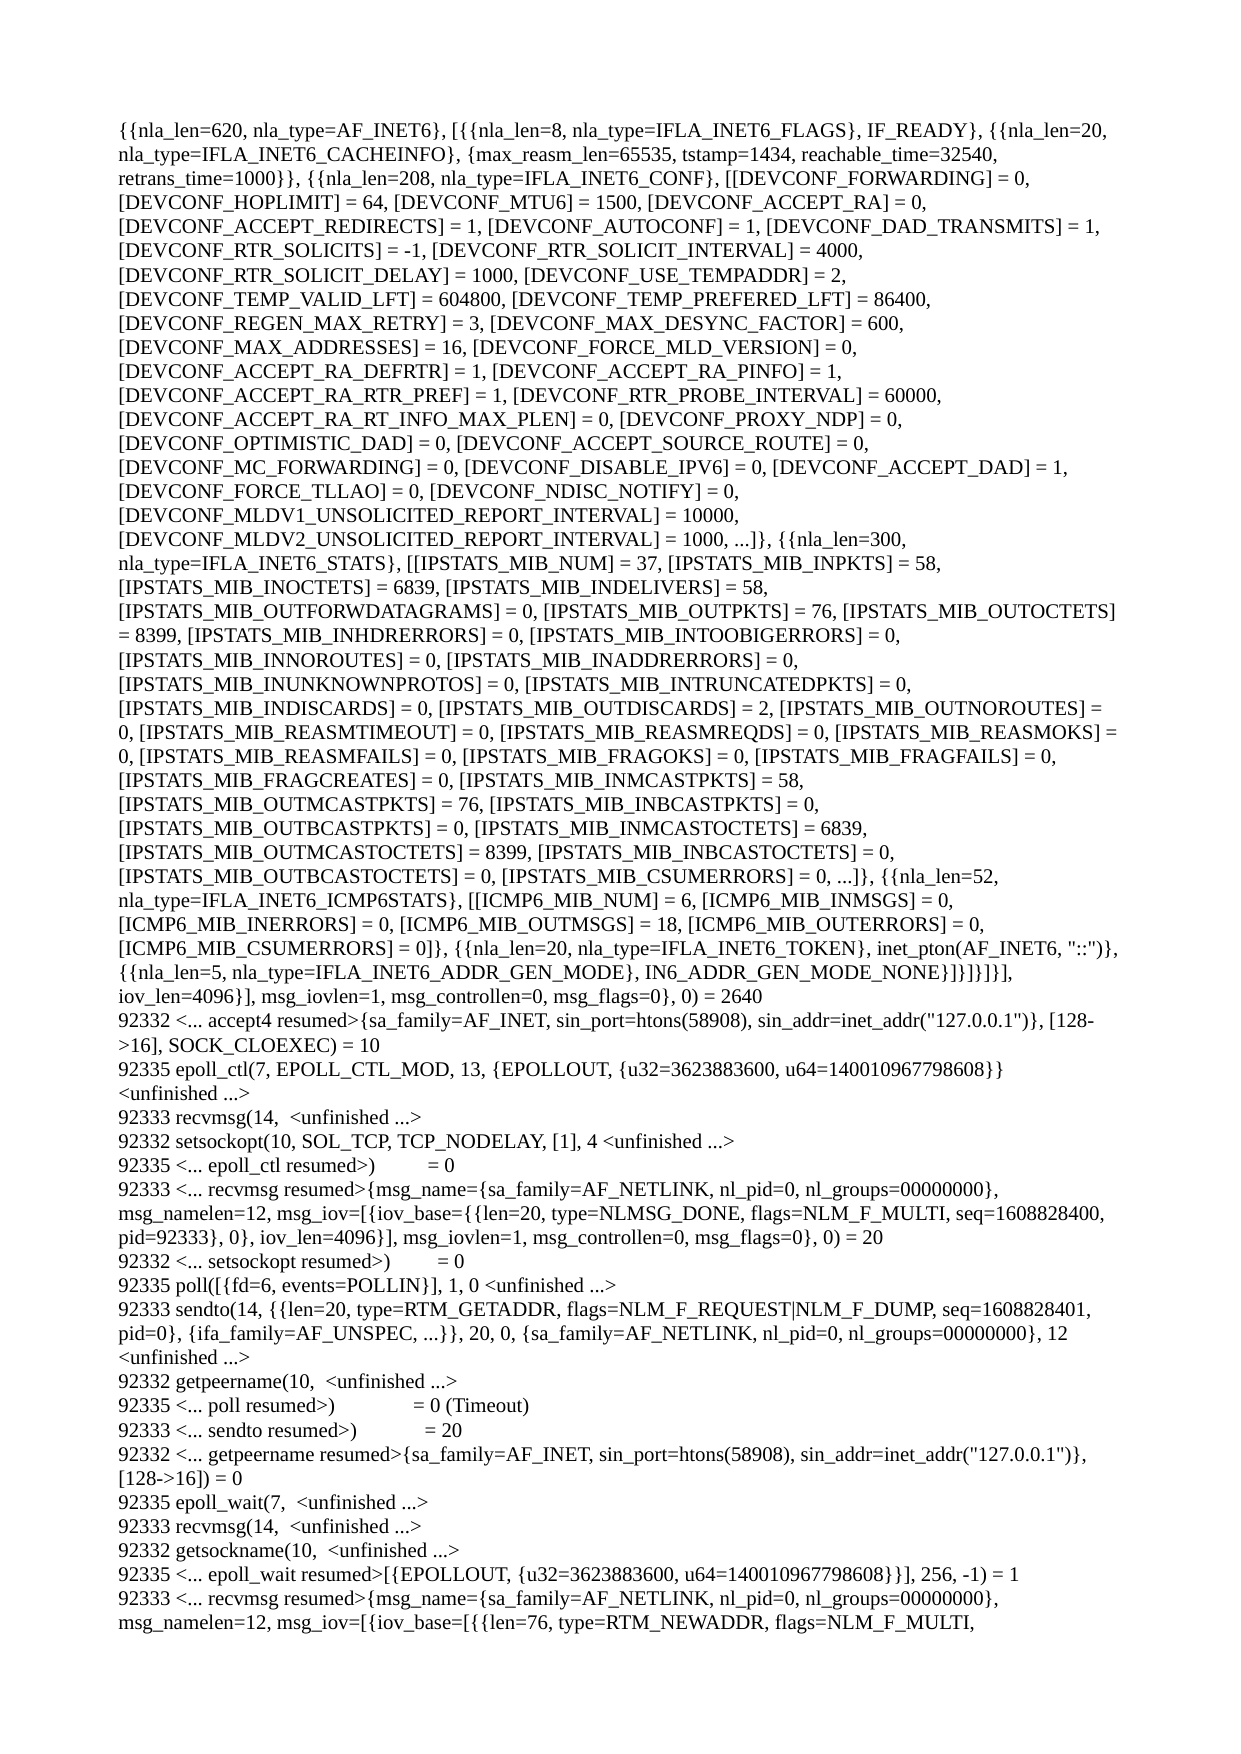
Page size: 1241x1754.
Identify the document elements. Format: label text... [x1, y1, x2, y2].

text 92335 epoll_wait(7, <unfinished ...> [118, 1490, 1122, 1514]
text 92333 recvmsg(14, <unfinished ...> [118, 1105, 1122, 1129]
text 92335 <... epoll_wait resumed>[{EPOLLOUT, {u32=3623883600, u64=140010967798608}}], 256, -1) = 1 [118, 1562, 1122, 1586]
text 92333 <... recvmsg resumed>{msg_name={sa_family=AF_NETLINK, nl_pid=0, nl_groups=00000000}, msg_namelen=12, msg_iov=[{iov_base=[{{len=76, type=RTM_NEWADDR, flags=NLM_F_MULTI, [118, 1586, 1122, 1634]
text 92335 epoll_ctl(7, EPOLL_CTL_MOD, 13, {EPOLLOUT, {u32=3623883600, u64=140010967798608}} <unfinished ...> [118, 1057, 1122, 1105]
text 92332 setsockopt(10, SOL_TCP, TCP_NODELAY, [1], 4 <unfinished ...> [118, 1129, 1122, 1153]
text 92332 <... setsockopt resumed>) = 0 [118, 1249, 1122, 1273]
text 92335 <... poll resumed>) = 0 (Timeout) [118, 1393, 1122, 1417]
text 92333 sendto(14, {{len=20, type=RTM_GETADDR, flags=NLM_F_REQUEST|NLM_F_DUMP, seq=1608828401, pid=0}, {ifa_family=AF_UNSPEC, ...}}, 20, 0, {sa_family=AF_NETLINK, nl_pid=0, nl_groups=00000000}, 12 <unfinished ...> [118, 1297, 1122, 1369]
text 92332 getpeername(10, <unfinished ...> [118, 1369, 1122, 1393]
text 92333 recvmsg(14, <unfinished ...> [118, 1514, 1122, 1538]
text 92333 <... sendto resumed>) = 20 [118, 1417, 1122, 1442]
text 92332 <... accept4 resumed>{sa_family=AF_INET, sin_port=htons(58908), sin_addr=inet_addr("127.0.0.1")}, [128->16], SOCK_CLOEXEC) = 10 [118, 1008, 1122, 1057]
text {{nla_len=620, nla_type=AF_INET6}, [{{nla_len=8, nla_type=IFLA_INET6_FLAGS}, IF_READY}, {{nla_len=20, nla_type=IFLA_INET6_CACHEINFO}, {max_reasm_len=65535, tstamp=1434, reachable_time=32540, retrans_time=1000}}, {{nla_len=208, nla_type=IFLA_INET6_CONF}, [[DEVCONF_FORWARDING] = 0, [DEVCONF_HOPLIMIT] = 64, [DEVCONF_MTU6] = 1500, [DEVCONF_ACCEPT_RA] = 0, [DEVCONF_ACCEPT_REDIRECTS] = 1, [DEVCONF_AUTOCONF] = 1, [DEVCONF_DAD_TRANSMITS] = 1, [DEVCONF_RTR_SOLICITS] = -1, [DEVCONF_RTR_SOLICIT_INTERVAL] = 4000, [DEVCONF_RTR_SOLICIT_DELAY] = 1000, [DEVCONF_USE_TEMPADDR] = 2, [DEVCONF_TEMP_VALID_LFT] = 604800, [DEVCONF_TEMP_PREFERED_LFT] = 86400, [DEVCONF_REGEN_MAX_RETRY] = 3, [DEVCONF_MAX_DESYNC_FACTOR] = 600, [DEVCONF_MAX_ADDRESSES] = 16, [DEVCONF_FORCE_MLD_VERSION] = 0, [DEVCONF_ACCEPT_RA_DEFRTR] = 1, [DEVCONF_ACCEPT_RA_PINFO] = 1, [DEVCONF_ACCEPT_RA_RTR_PREF] = 1, [DEVCONF_RTR_PROBE_INTERVAL] = 60000, [DEVCONF_ACCEPT_RA_RT_INFO_MAX_PLEN] = 0, [DEVCONF_PROXY_NDP] = 0, [DEVCONF_OPTIMISTIC_DAD] = 0, [DEVCONF_ACCEPT_SOURCE_ROUTE] = 0, [DEVCONF_MC_FORWARDING] = 0, [DEVCONF_DISABLE_IPV6] = 0, [DEVCONF_ACCEPT_DAD] = 1, [DEVCONF_FORCE_TLLAO] = 0, [DEVCONF_NDISC_NOTIFY] = 0, [DEVCONF_MLDV1_UNSOLICITED_REPORT_INTERVAL] = 10000, [DEVCONF_MLDV2_UNSOLICITED_REPORT_INTERVAL] = 1000, ...]}, {{nla_len=300, nla_type=IFLA_INET6_STATS}, [[IPSTATS_MIB_NUM] = 37, [IPSTATS_MIB_INPKTS] = 58, [IPSTATS_MIB_INOCTETS] = 6839, [IPSTATS_MIB_INDELIVERS] = 58, [IPSTATS_MIB_OUTFORWDATAGRAMS] = 0, [IPSTATS_MIB_OUTPKTS] = 76, [IPSTATS_MIB_OUTOCTETS] = 8399, [IPSTATS_MIB_INHDRERRORS] = 0, [IPSTATS_MIB_INTOOBIGERRORS] = 0, [IPSTATS_MIB_INNOROUTES] = 0, [IPSTATS_MIB_INADDRERRORS] = 0, [IPSTATS_MIB_INUNKNOWNPROTOS] = 0, [IPSTATS_MIB_INTRUNCATEDPKTS] = 0, [IPSTATS_MIB_INDISCARDS] = 0, [IPSTATS_MIB_OUTDISCARDS] = 2, [IPSTATS_MIB_OUTNOROUTES] = 0, [IPSTATS_MIB_REASMTIMEOUT] = 0, [IPSTATS_MIB_REASMREQDS] = 0, [IPSTATS_MIB_REASMOKS] = 0, [IPSTATS_MIB_REASMFAILS] = 0, [IPSTATS_MIB_FRAGOKS] = 0, [IPSTATS_MIB_FRAGFAILS] = 0, [IPSTATS_MIB_FRAGCREATES] = 0, [IPSTATS_MIB_INMCASTPKTS] = 58, [IPSTATS_MIB_OUTMCASTPKTS] = 76, [IPSTATS_MIB_INBCASTPKTS] = 0, [IPSTATS_MIB_OUTBCASTPKTS] = 0, [IPSTATS_MIB_INMCASTOCTETS] = 6839, [IPSTATS_MIB_OUTMCASTOCTETS] = 8399, [IPSTATS_MIB_INBCASTOCTETS] = 0, [IPSTATS_MIB_OUTBCASTOCTETS] = 0, [IPSTATS_MIB_CSUMERRORS] = 0, ...]}, {{nla_len=52, nla_type=IFLA_INET6_ICMP6STATS}, [[ICMP6_MIB_NUM] = 6, [ICMP6_MIB_INMSGS] = 0, [ICMP6_MIB_INERRORS] = 0, [ICMP6_MIB_OUTMSGS] = 18, [ICMP6_MIB_OUTERRORS] = 0, [ICMP6_MIB_CSUMERRORS] = 0]}, {{nla_len=20, nla_type=IFLA_INET6_TOKEN}, inet_pton(AF_INET6, "::")}, {{nla_len=5, nla_type=IFLA_INET6_ADDR_GEN_MODE}, IN6_ADDR_GEN_MODE_NONE}]}]}]}], iov_len=4096}], msg_iovlen=1, msg_controllen=0, msg_flags=0}, 0) = 2640 [118, 118, 1122, 1008]
text 92333 <... recvmsg resumed>{msg_name={sa_family=AF_NETLINK, nl_pid=0, nl_groups=00000000}, msg_namelen=12, msg_iov=[{iov_base={{len=20, type=NLMSG_DONE, flags=NLM_F_MULTI, seq=1608828400, pid=92333}, 0}, iov_len=4096}], msg_iovlen=1, msg_controllen=0, msg_flags=0}, 0) = 20 [118, 1177, 1122, 1249]
text 92332 getsockname(10, <unfinished ...> [118, 1538, 1122, 1562]
text 92332 <... getpeername resumed>{sa_family=AF_INET, sin_port=htons(58908), sin_addr=inet_addr("127.0.0.1")}, [128->16]) = 0 [118, 1442, 1122, 1490]
text 92335 <... epoll_ctl resumed>) = 0 [118, 1153, 1122, 1177]
text 92335 poll([{fd=6, events=POLLIN}], 1, 0 <unfinished ...> [118, 1273, 1122, 1297]
